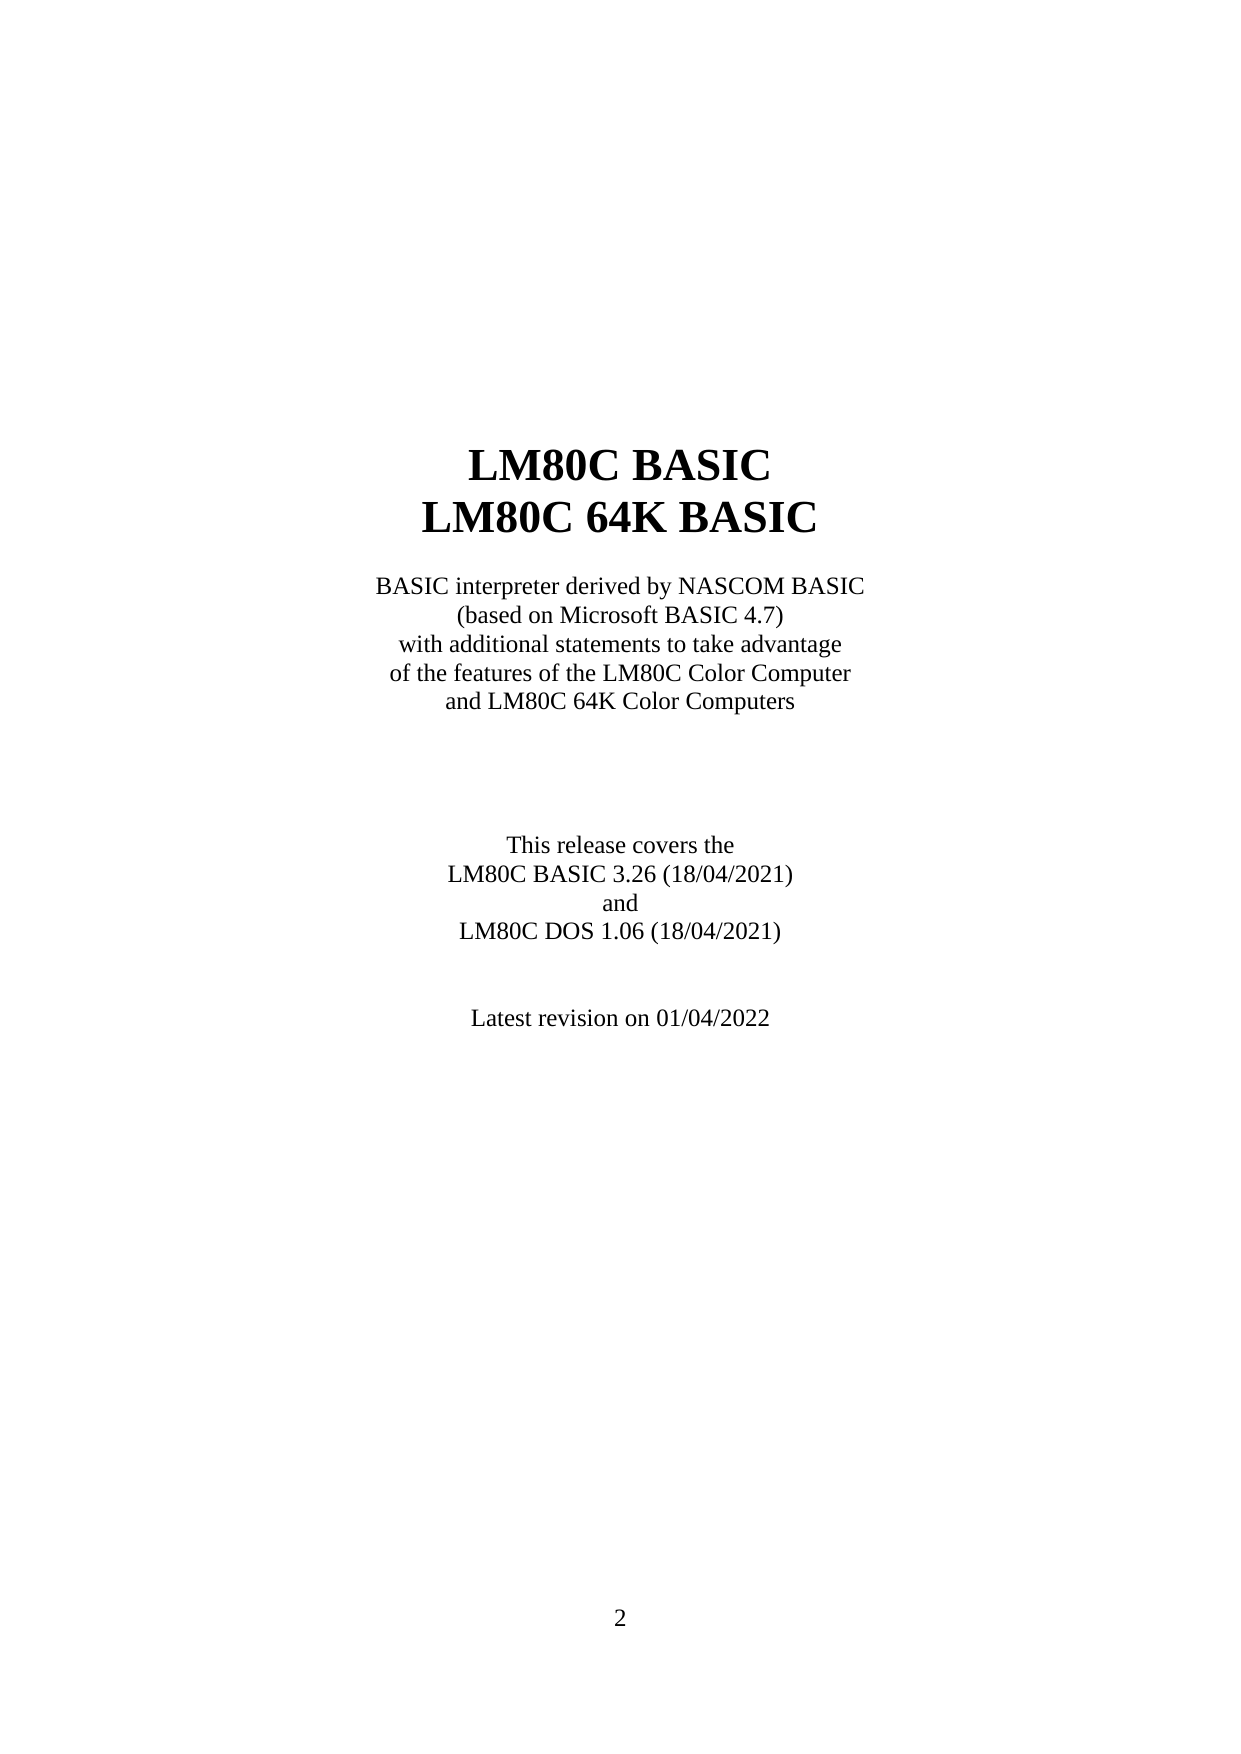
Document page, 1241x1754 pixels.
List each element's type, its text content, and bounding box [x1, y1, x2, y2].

text LM80C BASIC 3.26 (18/04/2021) [121, 859, 1119, 888]
text and [121, 888, 1119, 916]
text Latest revision on 01/04/2022 [121, 1003, 1119, 1031]
text BASIC interpreter derived by NASCOM BASIC [121, 571, 1119, 600]
text LM80C DOS 1.06 (18/04/2021) [121, 916, 1119, 945]
text This release covers the [121, 830, 1119, 859]
text and LM80C 64K Color Computers [121, 686, 1119, 715]
text LM80C 64K BASIC [121, 490, 1119, 543]
text LM80C BASIC [121, 437, 1119, 490]
text (based on Microsoft BASIC 4.7) [121, 600, 1119, 629]
text with additional statements to take advantage [121, 629, 1119, 658]
text of the features of the LM80C Color Computer [121, 658, 1119, 686]
